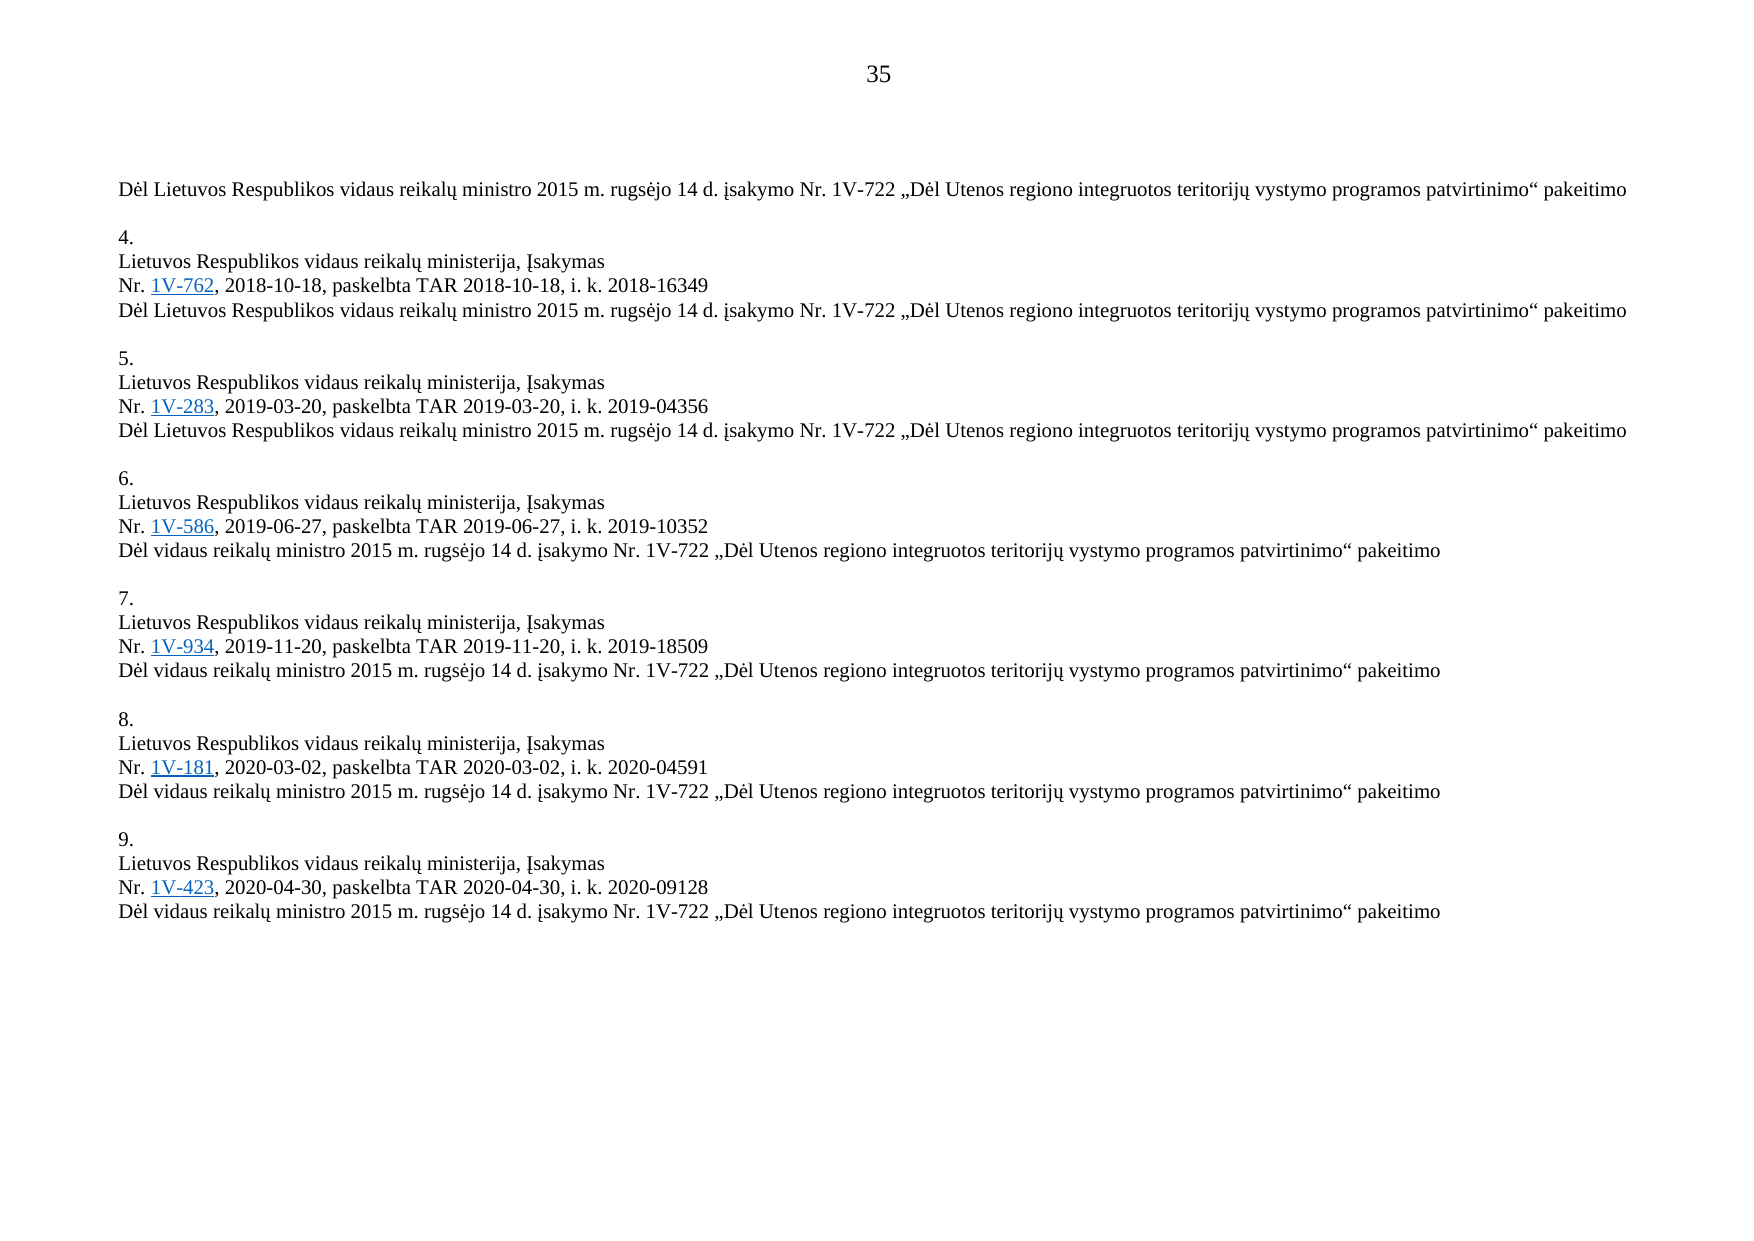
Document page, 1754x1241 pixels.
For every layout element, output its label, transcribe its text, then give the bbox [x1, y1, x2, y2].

text Lietuvos Respublikos vidaus reikalų ministerija, Įsakymas [118, 249, 1639, 273]
text Lietuvos Respublikos vidaus reikalų ministerija, Įsakymas [118, 490, 1639, 514]
text Nr. 1V-934, 2019-11-20, paskelbta TAR 2019-11-20, i. k. 2019-18509 [118, 634, 1639, 658]
text 7. [118, 586, 1639, 610]
text Nr. 1V-586, 2019-06-27, paskelbta TAR 2019-06-27, i. k. 2019-10352 [118, 514, 1639, 538]
text Dėl Lietuvos Respublikos vidaus reikalų ministro 2015 m. rugsėjo 14 d. įsakymo Nr. 1V-722 „Dėl Utenos regiono integruotos teritorijų vystymo programos patvirtinimo“ pakeitimo [118, 177, 1639, 201]
text Dėl vidaus reikalų ministro 2015 m. rugsėjo 14 d. įsakymo Nr. 1V-722 „Dėl Utenos regiono integruotos teritorijų vystymo programos patvirtinimo“ pakeitimo [118, 538, 1639, 562]
text Dėl vidaus reikalų ministro 2015 m. rugsėjo 14 d. įsakymo Nr. 1V-722 „Dėl Utenos regiono integruotos teritorijų vystymo programos patvirtinimo“ pakeitimo [118, 899, 1639, 923]
text Nr. 1V-762, 2018-10-18, paskelbta TAR 2018-10-18, i. k. 2018-16349 [118, 273, 1639, 297]
text 6. [118, 466, 1639, 490]
text 9. [118, 827, 1639, 851]
text 5. [118, 346, 1639, 370]
text 8. [118, 707, 1639, 731]
text Lietuvos Respublikos vidaus reikalų ministerija, Įsakymas [118, 370, 1639, 394]
text Nr. 1V-283, 2019-03-20, paskelbta TAR 2019-03-20, i. k. 2019-04356 [118, 394, 1639, 418]
text Lietuvos Respublikos vidaus reikalų ministerija, Įsakymas [118, 731, 1639, 755]
text Dėl vidaus reikalų ministro 2015 m. rugsėjo 14 d. įsakymo Nr. 1V-722 „Dėl Utenos regiono integruotos teritorijų vystymo programos patvirtinimo“ pakeitimo [118, 779, 1639, 803]
text Dėl Lietuvos Respublikos vidaus reikalų ministro 2015 m. rugsėjo 14 d. įsakymo Nr. 1V-722 „Dėl Utenos regiono integruotos teritorijų vystymo programos patvirtinimo“ pakeitimo [118, 297, 1639, 322]
text Nr. 1V-423, 2020-04-30, paskelbta TAR 2020-04-30, i. k. 2020-09128 [118, 875, 1639, 899]
text Lietuvos Respublikos vidaus reikalų ministerija, Įsakymas [118, 851, 1639, 875]
text 4. [118, 225, 1639, 249]
text Nr. 1V-181, 2020-03-02, paskelbta TAR 2020-03-02, i. k. 2020-04591 [118, 755, 1639, 779]
text Dėl Lietuvos Respublikos vidaus reikalų ministro 2015 m. rugsėjo 14 d. įsakymo Nr. 1V-722 „Dėl Utenos regiono integruotos teritorijų vystymo programos patvirtinimo“ pakeitimo [118, 418, 1639, 442]
text Lietuvos Respublikos vidaus reikalų ministerija, Įsakymas [118, 610, 1639, 634]
text Dėl vidaus reikalų ministro 2015 m. rugsėjo 14 d. įsakymo Nr. 1V-722 „Dėl Utenos regiono integruotos teritorijų vystymo programos patvirtinimo“ pakeitimo [118, 658, 1639, 682]
